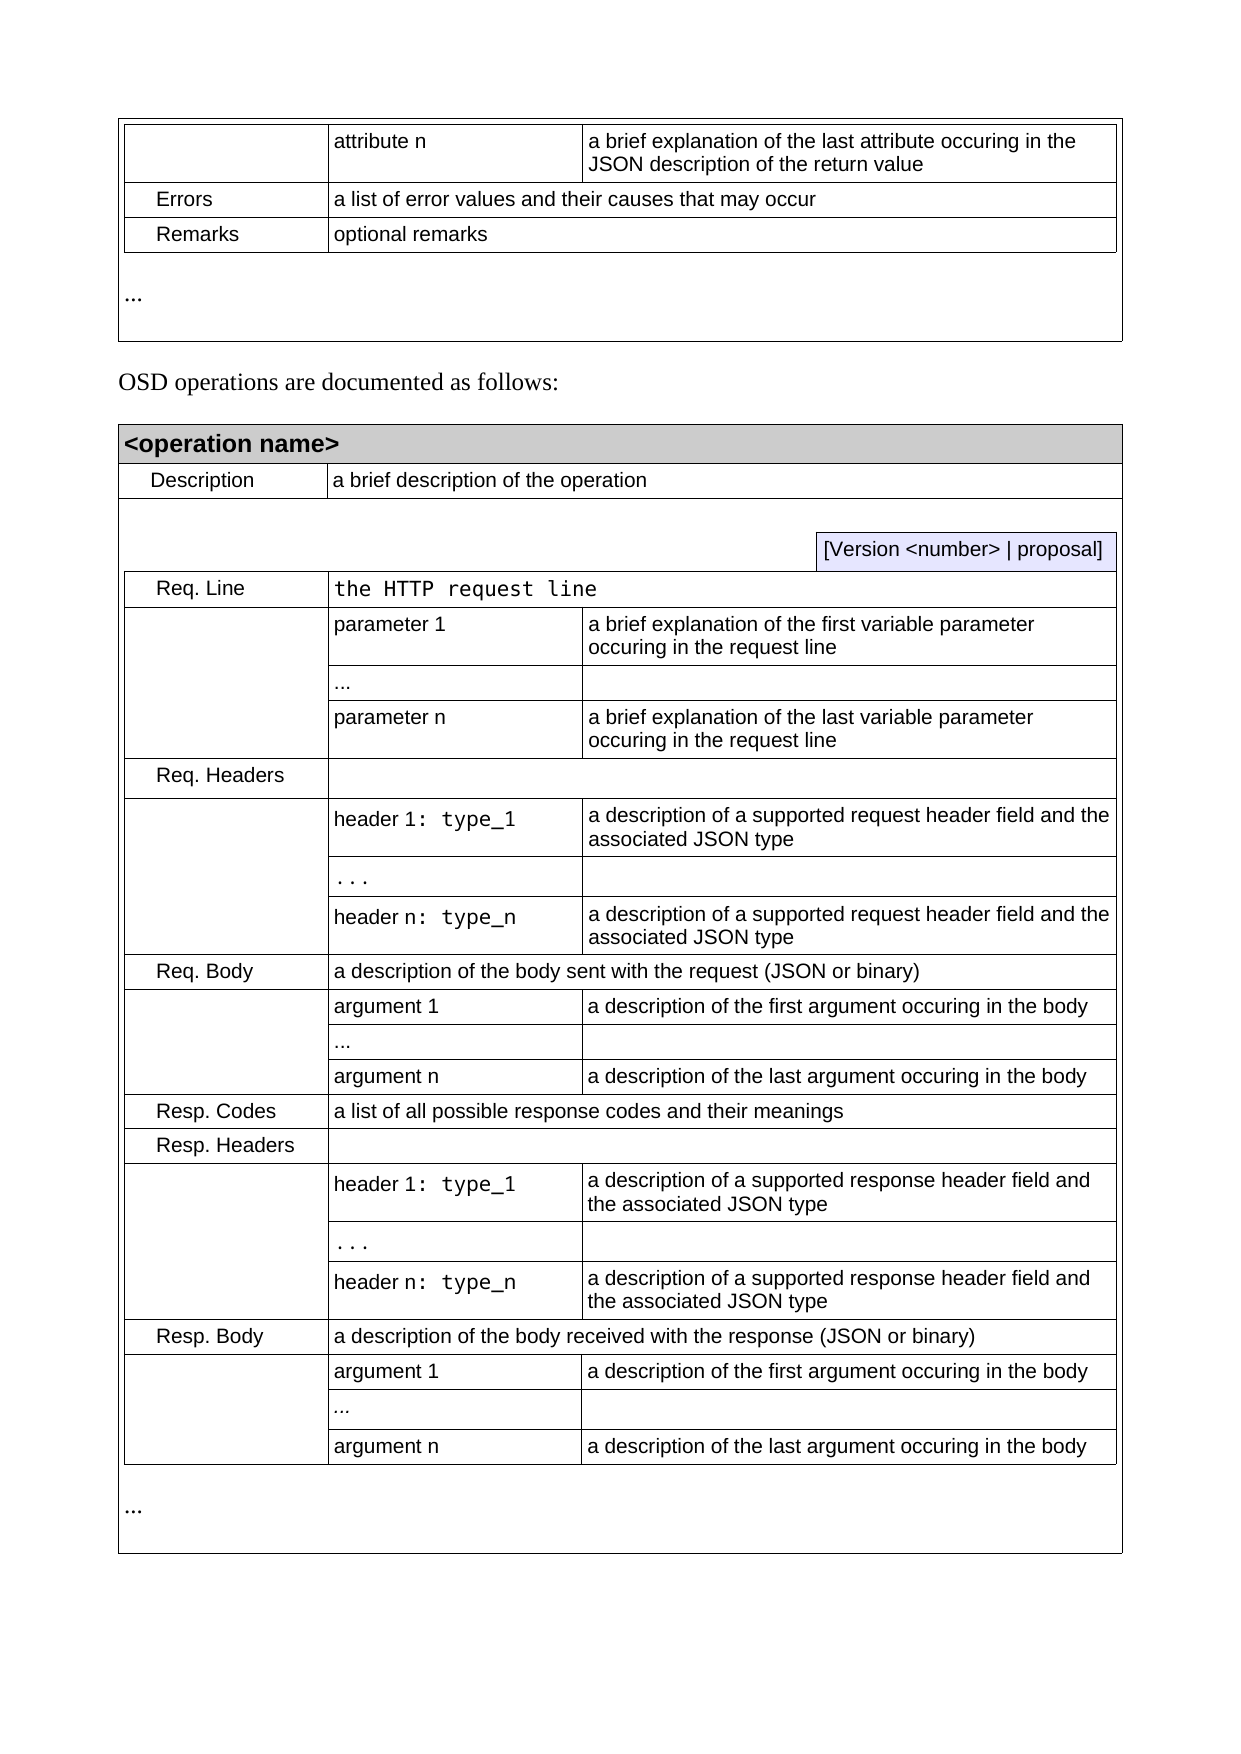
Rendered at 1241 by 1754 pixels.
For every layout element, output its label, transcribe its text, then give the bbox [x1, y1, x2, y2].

table_cell parameter n [329, 701, 582, 757]
table_cell ... [329, 1025, 582, 1059]
table_cell a brief explanation of the last variable parameter occuring in the request line [583, 701, 1116, 757]
table_cell Remarks [125, 218, 328, 252]
table_cell a description of the body received with the response (JSON or binary) [329, 1320, 1116, 1354]
table_header [124, 532, 816, 571]
table_cell ... [329, 857, 582, 896]
table_header a description of the first argument occuring in the body [582, 1355, 1116, 1389]
table_cell optional remarks [329, 218, 1116, 252]
table_header parameter 1 [329, 608, 582, 665]
table_cell [329, 1129, 1116, 1163]
table_header <operation name> [119, 425, 1122, 463]
table_cell attribute n [329, 125, 582, 182]
table_cell header n: type_n [329, 897, 582, 954]
table_cell ... [329, 666, 582, 699]
table_cell [125, 608, 328, 757]
table_cell a description of a supported request header field and the associated JSON type [583, 897, 1116, 954]
table_cell a description of the last argument occuring in the body [582, 1430, 1116, 1463]
table_header header 1: type_1 [329, 1164, 582, 1221]
table_header a brief explanation of the first variable parameter occuring in the request line [583, 608, 1116, 665]
table_cell Resp. Headers [125, 1129, 328, 1163]
table_cell a brief description of the operation [328, 464, 1122, 498]
text OSD operations are documented as follows: [118, 368, 1122, 396]
table_header [Version <number> | proposal] [817, 533, 1116, 571]
table_cell [583, 1222, 1116, 1261]
table_cell [583, 857, 1116, 896]
table_cell [125, 125, 328, 182]
table_cell ... [329, 1222, 582, 1261]
table_header argument 1 [329, 990, 582, 1024]
table_header header 1: type_1 [329, 799, 582, 856]
table_cell a description of the last argument occuring in the body [583, 1060, 1116, 1093]
table_cell a brief explanation of the last attribute occuring in the JSON description of the return value [583, 125, 1116, 182]
table_cell header n: type_n [329, 1262, 582, 1319]
table_cell [583, 666, 1116, 699]
table_cell a description of the body sent with the request (JSON or binary) [329, 955, 1116, 989]
table_cell [125, 1164, 328, 1319]
table_header a description of a supported request header field and the associated JSON type [583, 799, 1116, 856]
table_cell ... [119, 499, 1122, 1552]
table_cell a list of error values and their causes that may occur [329, 183, 1116, 217]
table_cell the HTTP request line [329, 572, 1116, 607]
table_cell argument n [329, 1430, 581, 1463]
table_header a description of a supported response header field and the associated JSON type [583, 1164, 1116, 1221]
table_cell Req. Headers [125, 759, 328, 798]
table_cell [125, 1355, 328, 1463]
table_cell argument n [329, 1060, 582, 1093]
table_header a description of the first argument occuring in the body [583, 990, 1116, 1024]
table_cell [583, 1025, 1116, 1059]
table_cell Description [119, 464, 327, 498]
table_header argument 1 [329, 1355, 581, 1389]
table_cell Req. Body [125, 955, 328, 989]
table_cell ... [329, 1390, 581, 1429]
table_cell Resp. Body [125, 1320, 328, 1354]
table_cell Req. Line [125, 572, 328, 607]
table_cell a list of all possible response codes and their meanings [329, 1095, 1116, 1128]
table_cell Resp. Codes [125, 1095, 328, 1128]
table_cell [329, 759, 1116, 798]
table_cell ... [119, 119, 1122, 341]
table_cell [125, 799, 328, 954]
table_cell a description of a supported response header field and the associated JSON type [583, 1262, 1116, 1319]
table_cell [582, 1390, 1116, 1429]
table_cell Errors [125, 183, 328, 217]
table_cell [125, 990, 328, 1093]
